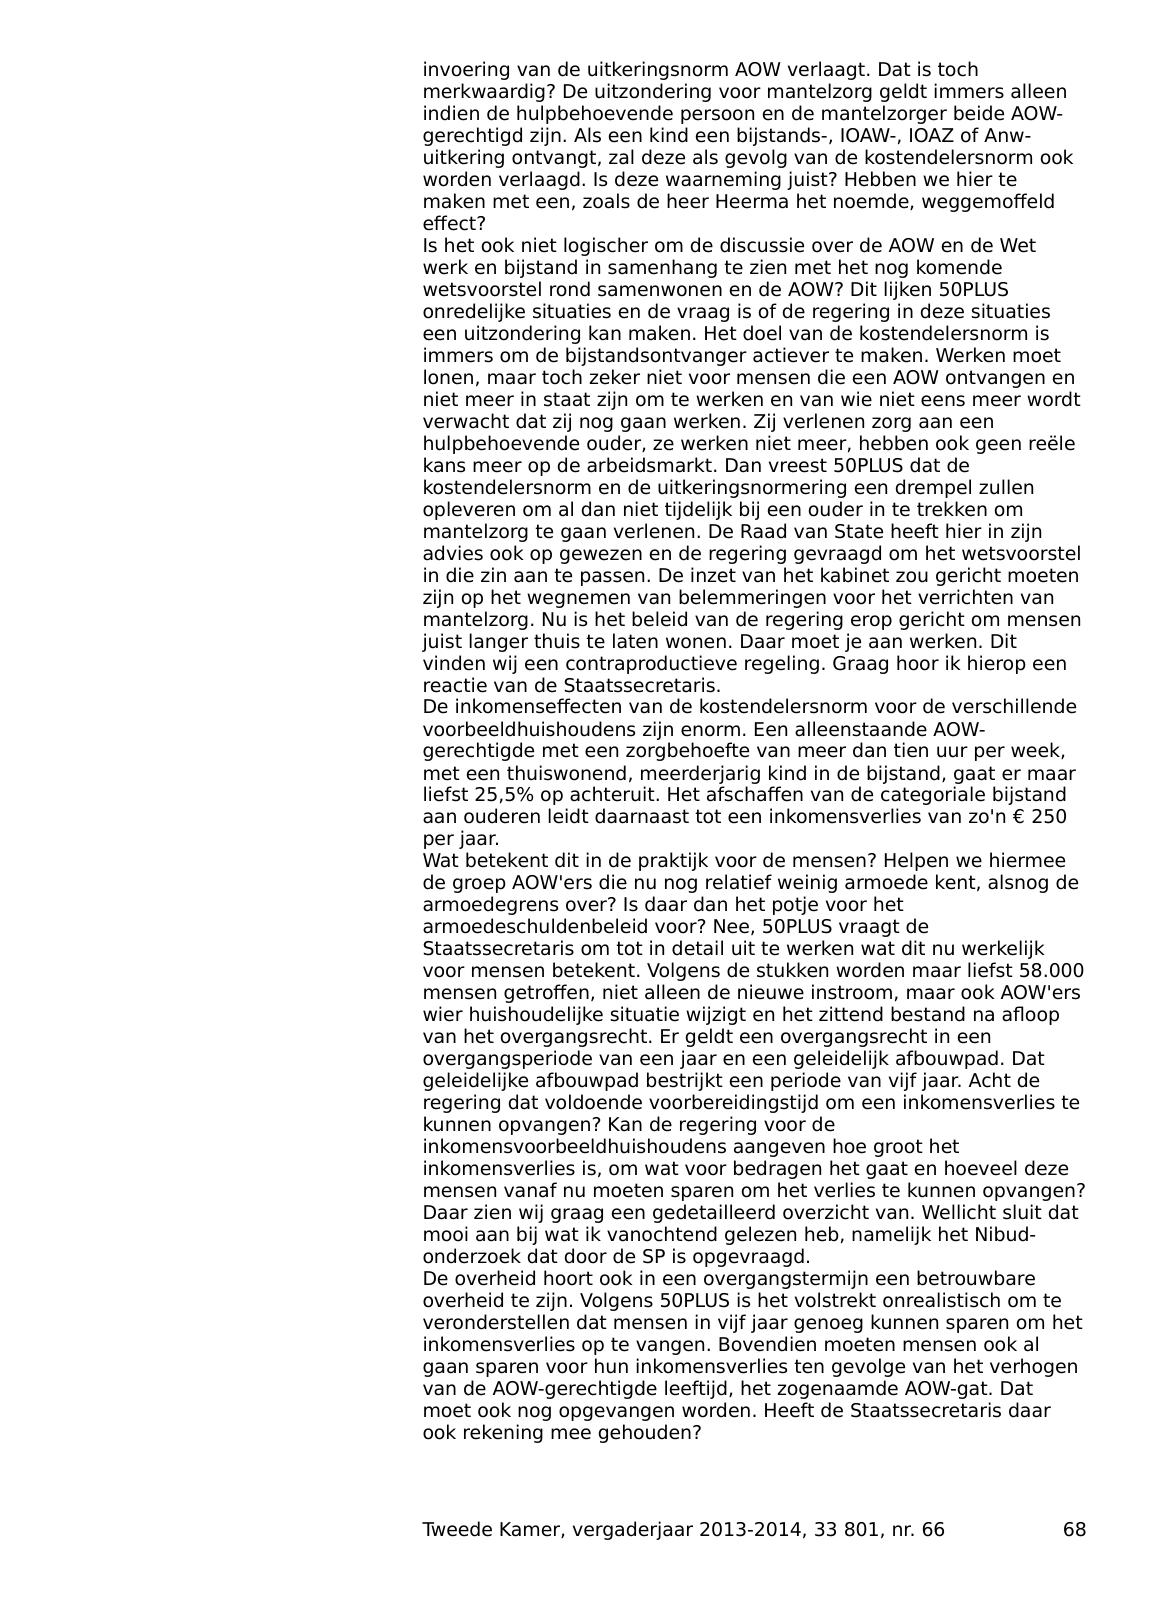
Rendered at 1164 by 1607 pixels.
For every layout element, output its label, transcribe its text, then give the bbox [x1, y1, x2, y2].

text invoering van de uitkeringsnorm AOW verlaagt. Dat is toch merkwaardig? De uitzondering voor mantelzorg geldt immers alleen indien de hulpbehoevende persoon en de mantelzorger beide AOW-gerechtigd zijn. Als een kind een bijstands-, IOAW-, IOAZ of Anw-uitkering ontvangt, zal deze als gevolg van de kostendelersnorm ook worden verlaagd. Is deze waarneming juist? Hebben we hier te maken met een, zoals de heer Heerma het noemde, weggemoffeld effect? [422, 59, 1087, 235]
text De overheid hoort ook in een overgangstermijn een betrouwbare overheid te zijn. Volgens 50PLUS is het volstrekt onrealistisch om te veronderstellen dat mensen in vijf jaar genoeg kunnen sparen om het inkomensverlies op te vangen. Bovendien moeten mensen ook al gaan sparen voor hun inkomensverlies ten gevolge van het verhogen van de AOW-gerechtigde leeftijd, het zogenaamde AOW-gat. Dat moet ook nog opgevangen worden. Heeft de Staatssecretaris daar ook rekening mee gehouden? [422, 1268, 1087, 1444]
text Is het ook niet logischer om de discussie over de AOW en de Wet werk en bijstand in samenhang te zien met het nog komende wetsvoorstel rond samenwonen en de AOW? Dit lijken 50PLUS onredelijke situaties en de vraag is of de regering in deze situaties een uitzondering kan maken. Het doel van de kostendelersnorm is immers om de bijstandsontvanger actiever te maken. Werken moet lonen, maar toch zeker niet voor mensen die een AOW ontvangen en niet meer in staat zijn om te werken en van wie niet eens meer wordt verwacht dat zij nog gaan werken. Zij verlenen zorg aan een hulpbehoevende ouder, ze werken niet meer, hebben ook geen reële kans meer op de arbeidsmarkt. Dan vreest 50PLUS dat de kostendelersnorm en de uitkeringsnormering een drempel zullen opleveren om al dan niet tijdelijk bij een ouder in te trekken om mantelzorg te gaan verlenen. De Raad van State heeft hier in zijn advies ook op gewezen en de regering gevraagd om het wetsvoorstel in die zin aan te passen. De inzet van het kabinet zou gericht moeten zijn op het wegnemen van belemmeringen voor het verrichten van mantelzorg. Nu is het beleid van de regering erop gericht om mensen juist langer thuis te laten wonen. Daar moet je aan werken. Dit vinden wij een contraproductieve regeling. Graag hoor ik hierop een reactie van de Staatssecretaris. [422, 235, 1087, 696]
text Wat betekent dit in de praktijk voor de mensen? Helpen we hiermee de groep AOW'ers die nu nog relatief weinig armoede kent, alsnog de armoedegrens over? Is daar dan het potje voor het armoedeschuldenbeleid voor? Nee, 50PLUS vraagt de Staatssecretaris om tot in detail uit te werken wat dit nu werkelijk voor mensen betekent. Volgens de stukken worden maar liefst 58.000 mensen getroffen, niet alleen de nieuwe instroom, maar ook AOW'ers wier huishoudelijke situatie wijzigt en het zittend bestand na afloop van het overgangsrecht. Er geldt een overgangsrecht in een overgangsperiode van een jaar en een geleidelijk afbouwpad. Dat geleidelijke afbouwpad bestrijkt een periode van vijf jaar. Acht de regering dat voldoende voorbereidingstijd om een inkomensverlies te kunnen opvangen? Kan de regering voor de inkomensvoorbeeldhuishoudens aangeven hoe groot het inkomensverlies is, om wat voor bedragen het gaat en hoeveel deze mensen vanaf nu moeten sparen om het verlies te kunnen opvangen? Daar zien wij graag een gedetailleerd overzicht van. Wellicht sluit dat mooi aan bij wat ik vanochtend gelezen heb, namelijk het Nibud-onderzoek dat door de SP is opgevraagd. [422, 850, 1087, 1268]
text De inkomenseffecten van de kostendelersnorm voor de verschillende voorbeeldhuishoudens zijn enorm. Een alleenstaande AOW-gerechtigde met een zorgbehoefte van meer dan tien uur per week, met een thuiswonend, meerderjarig kind in de bijstand, gaat er maar liefst 25,5% op achteruit. Het afschaffen van de categoriale bijstand aan ouderen leidt daarnaast tot een inkomensverlies van zo'n € 250 per jaar. [422, 696, 1087, 850]
